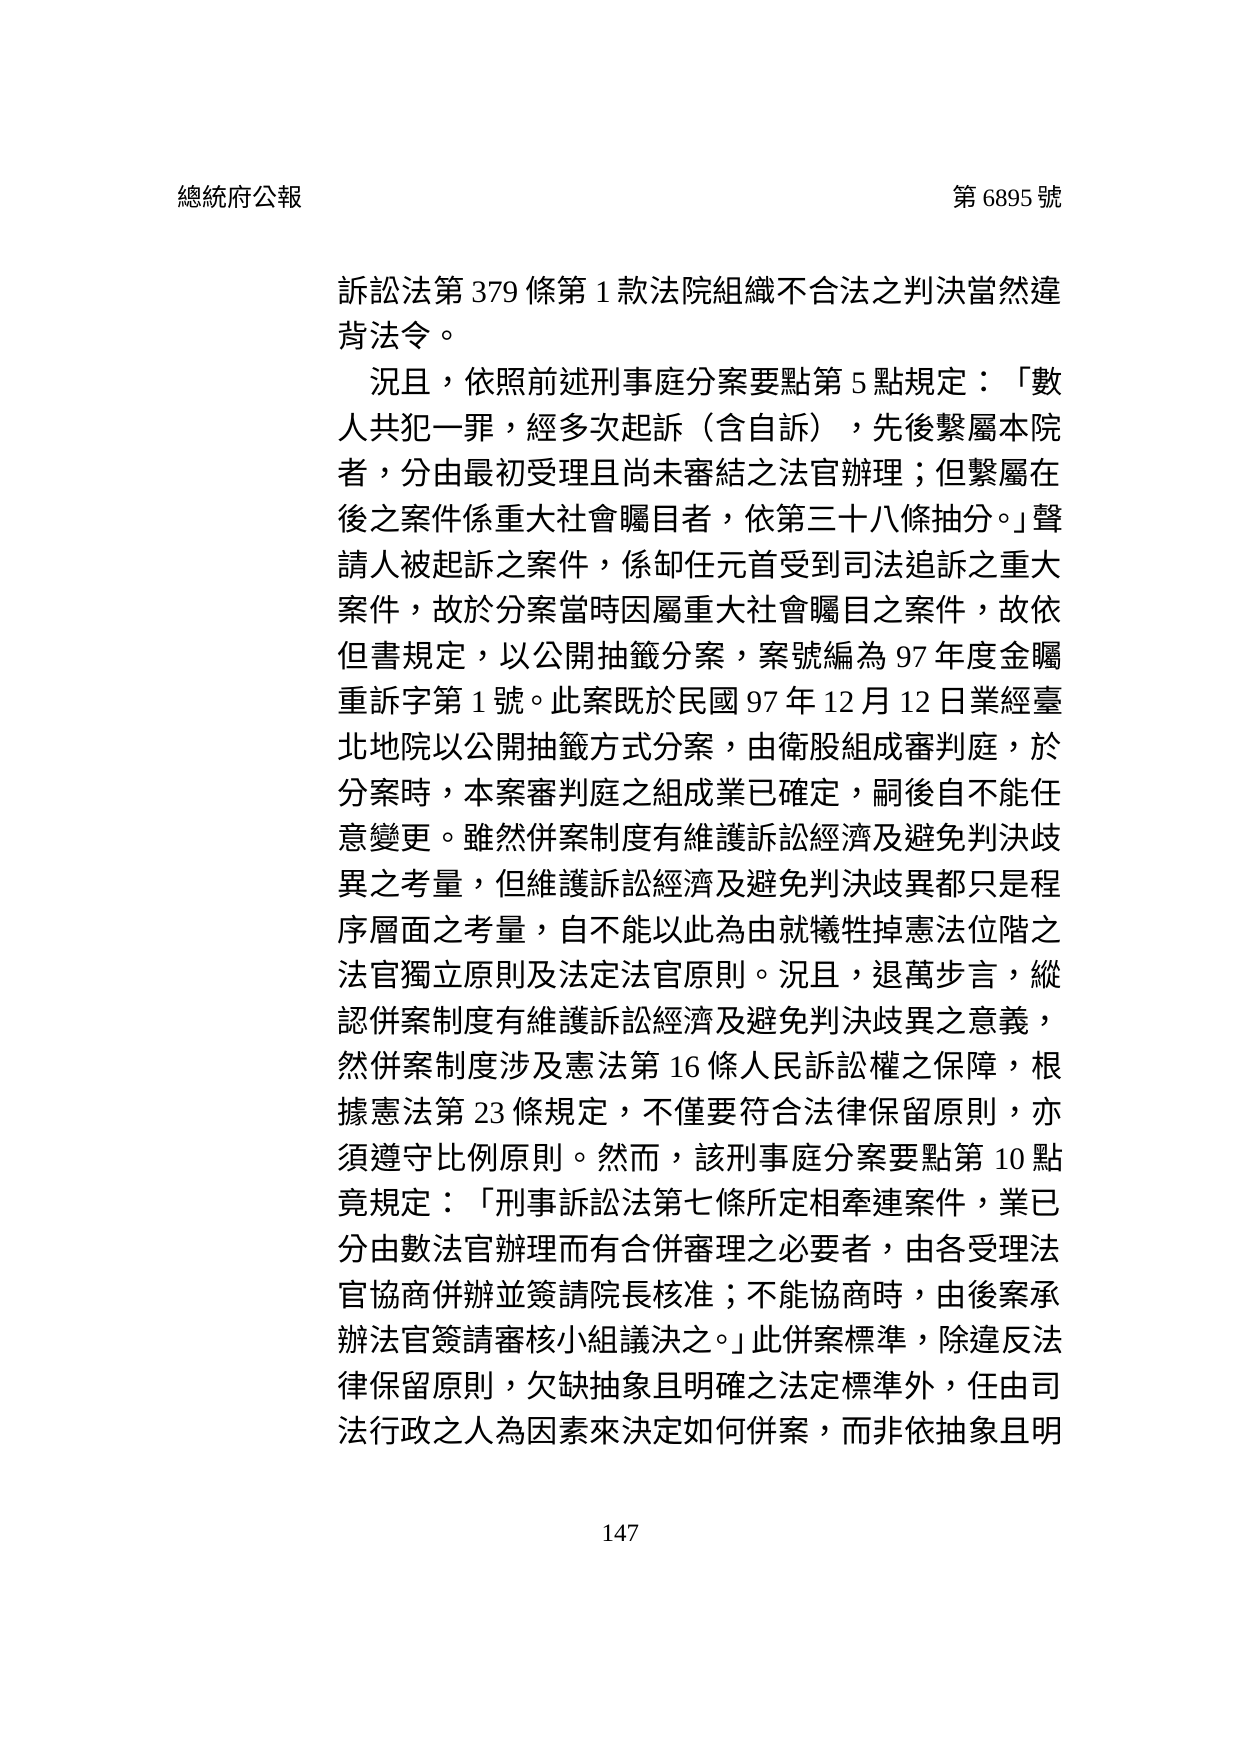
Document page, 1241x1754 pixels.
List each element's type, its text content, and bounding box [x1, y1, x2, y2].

text 訴訟法第379條第1款法院組織不合法之判決當然違背法令。 [338, 266, 1063, 357]
text 況且，依照前述刑事庭分案要點第5點規定：「數人共犯一罪，經多次起訴（含自訴），先後繫屬本院者，分由最初受理且尚未審結之法官辦理；但繫屬在後之案件係重大社會矚目者，依第三十八條抽分。」聲請人被起訴之案件，係缷任元首受到司法追訴之重大案件，故於分案當時因屬重大社會矚目之案件，故依但書規定，以公開抽籤分案，案號編為97年度金矚重訴字第1號。此案既於民國97年12月12日業經臺北地院以公開抽籤方式分案，由衛股組成審判庭，於分案時，本案審判庭之組成業已確定，嗣後自不能任意變更。雖然併案制度有維護訴訟經濟及避免判決歧異之考量，但維護訴訟經濟及避免判決歧異都只是程序層面之考量，自不能以此為由就犧牲掉憲法位階之法官獨立原則及法定法官原則。況且，退萬步言，縱認併案制度有維護訴訟經濟及避免判決歧異之意義，然併案制度涉及憲法第16條人民訴訟權之保障，根據憲法第23條規定，不僅要符合法律保留原則，亦須遵守比例原則。然而，該刑事庭分案要點第10點竟規定：「刑事訴訟法第七條所定相牽連案件，業已分由數法官辦理而有合併審理之必要者，由各受理法官協商併辦並簽請院長核准；不能協商時，由後案承辦法官簽請審核小組議決之。」此併案標準，除違反法律保留原則，欠缺抽象且明確之法定標準外，任由司法行政之人為因素來決定如何併案，而非依抽象且明 [338, 357, 1063, 1452]
